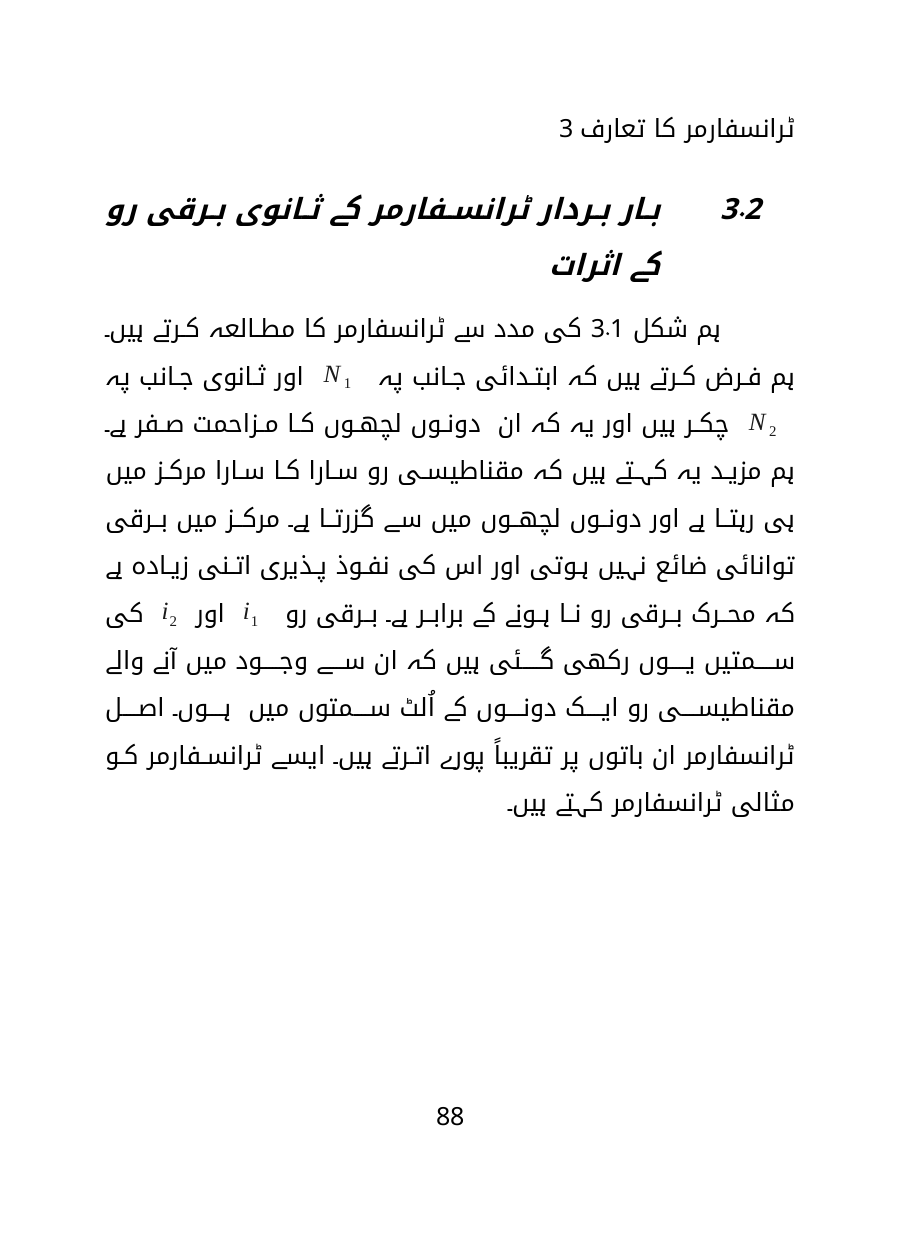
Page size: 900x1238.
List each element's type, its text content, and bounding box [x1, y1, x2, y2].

text ہم شکل 3.1 کی مدد سے ٹرانسفارمر کا مطالعہ کرتے ہیں۔ ہم فرض کرتے ہیں کہ ابتدائی جانب پہ اور ثانوی جانب پہچکر ہیں اور یہ کہ ان دونوں لچھوں کا مزاحمت صفر ہے۔ ہم مزید یہ کہتے ہیں کہ مقناطیسی رو سارا کا سارا مرکز میں ہی رہتا ہے اور دونوں لچھوں میں سے گزرتا ہے۔ مرکز میں برقی توانائی ضائع نہیں ہوتی اور اس کی نفوذ پذیری اتنی زیادہ ہے کہ محرک برقی رو نا ہونے کے برابر ہے۔ برقی رو اورکی سمتیں یوں رکھی گئی ہیں کہ ان سے وجود میں آنے والے مقناطیسی رو ایک دونوں کے اُلٹ سمتوں میں ہوں۔ اصل ٹرانسفارمر ان باتوں پر تقریباً پورے اترتے ہیں۔ ایسے ٹرانسفارمر کو مثالی ٹرانسفارمر کہتے ہیں۔ [105, 306, 795, 827]
subtitle بار بردار ٹرانسفارمر کے ثانوی برقی رو کے اثرات [105, 182, 720, 293]
